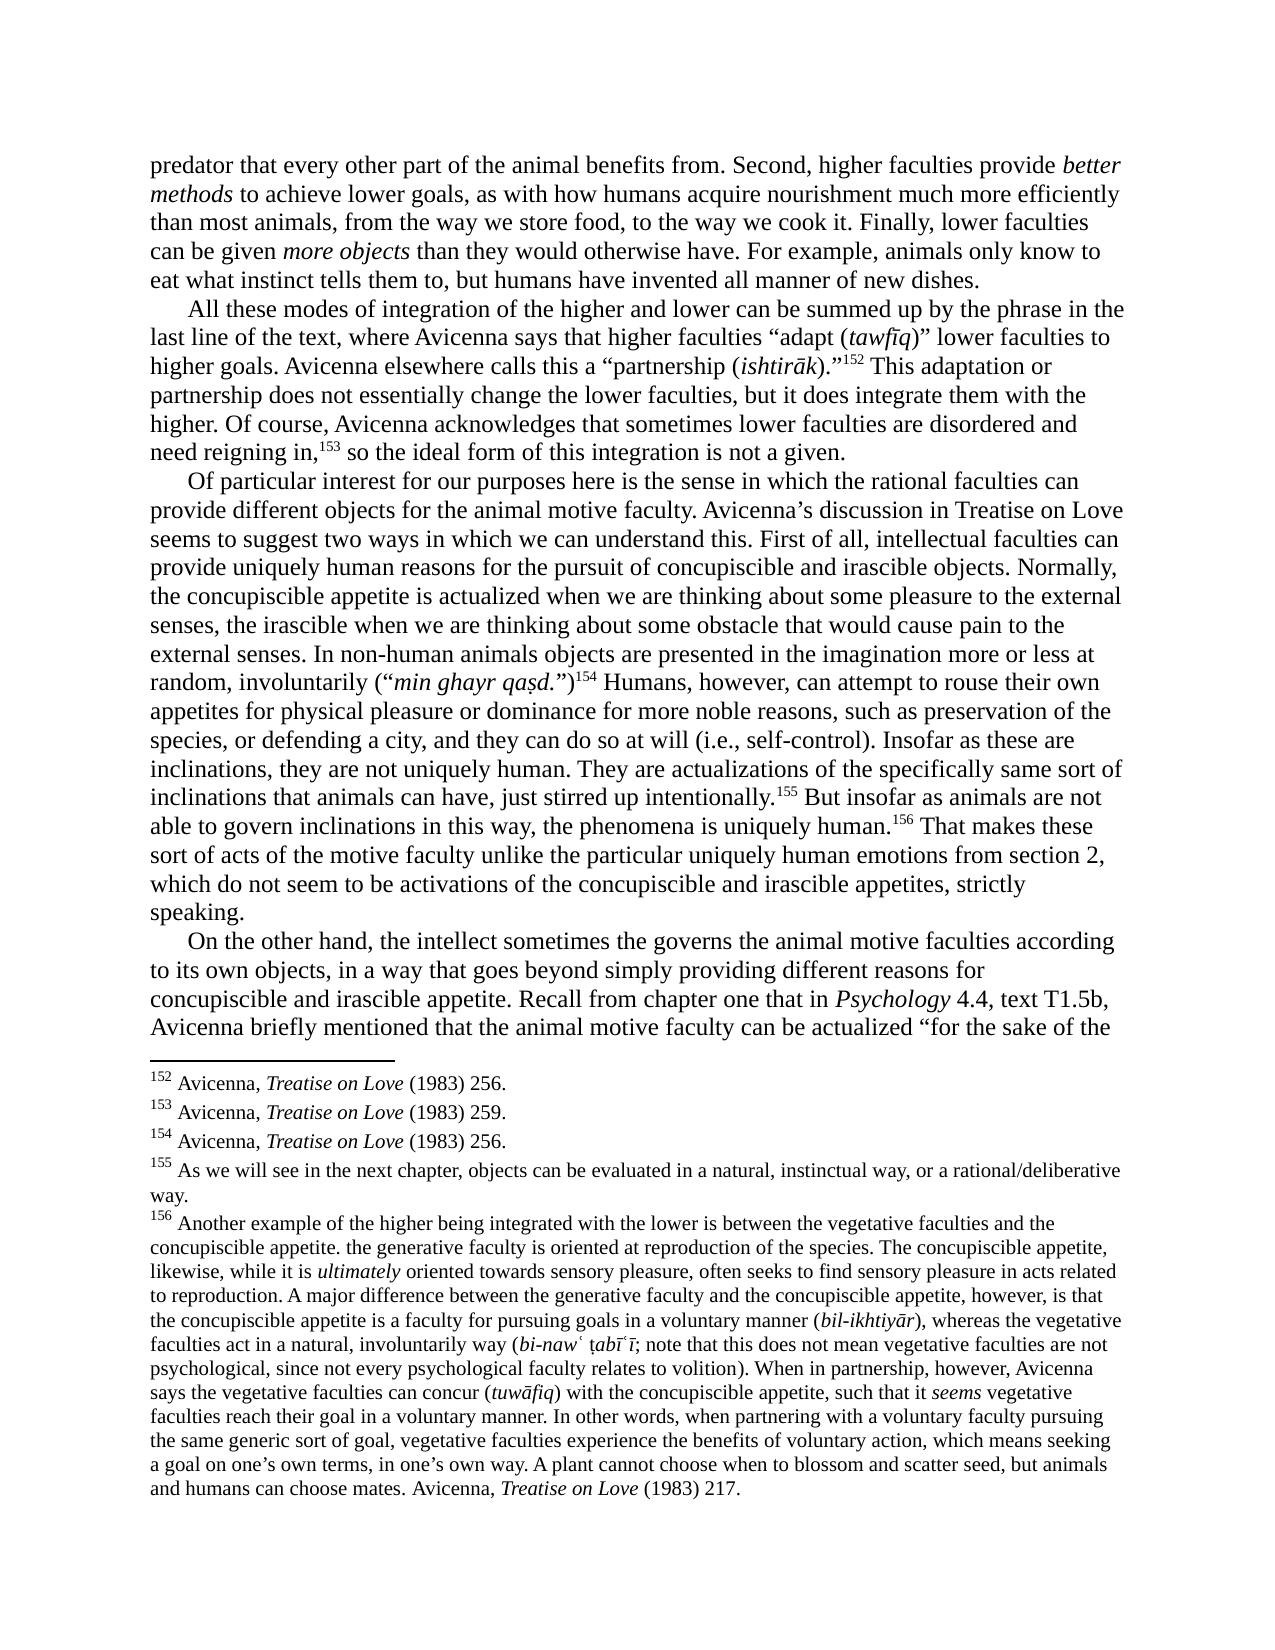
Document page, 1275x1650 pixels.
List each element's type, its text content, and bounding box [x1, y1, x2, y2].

text Of particular interest for our purposes here is the sense in which the rational faculties can provide different objects for the animal motive faculty. Avicenna’s discussion in Treatise on Love seems to suggest two ways in which we can understand this. First of all, intellectual faculties can provide uniquely human reasons for the pursuit of concupiscible and irascible objects. Normally, the concupiscible appetite is actualized when we are thinking about some pleasure to the external senses, the irascible when we are thinking about some obstacle that would cause pain to the external senses. In non-human animals objects are presented in the imagination more or less at random, involuntarily (“min ghayr qaṣd.”) Humans, however, can attempt to rouse their own appetites for physical pleasure or dominance for more noble reasons, such as preservation of the species, or defending a city, and they can do so at will (i.e., self-control). Insofar as these are inclinations, they are not uniquely human. They are actualizations of the specifically same sort of inclinations that animals can have, just stirred up intentionally. But insofar as animals are not able to govern inclinations in this way, the phenomena is uniquely human. That makes these sort of acts of the motive faculty unlike the particular uniquely human emotions from section 2, which do not seem to be activations of the concupiscible and irascible appetites, strictly speaking. [150, 466, 1125, 926]
text On the other hand, the intellect sometimes the governs the animal motive faculties according to its own objects, in a way that goes beyond simply providing different reasons for concupiscible and irascible appetite. Recall from chapter one that in Psychology 4.4, text T1.5b, Avicenna briefly mentioned that the animal motive faculty can be actualized “for the sake of the [150, 926, 1125, 1041]
text Avicenna, Treatise on Love (1983) 256. [150, 1067, 1125, 1096]
text Another example of the higher being integrated with the lower is between the vegetative faculties and the concupiscible appetite. the generative faculty is oriented at reproduction of the species. The concupiscible appetite, likewise, while it is ultimately oriented towards sensory pleasure, often seeks to find sensory pleasure in acts related to reproduction. A major difference between the generative faculty and the concupiscible appetite, however, is that the concupiscible appetite is a faculty for pursuing goals in a voluntary manner (bil-ikhtiyār), whereas the vegetative faculties act in a natural, involuntarily way (bi-nawʿ ṭabīʿī; note that this does not mean vegetative faculties are not psychological, since not every psychological faculty relates to volition). When in partnership, however, Avicenna says the vegetative faculties can concur (tuwāfiq) with the concupiscible appetite, such that it seems vegetative faculties reach their goal in a voluntary manner. In other words, when partnering with a voluntary faculty pursuing the same generic sort of goal, vegetative faculties experience the benefits of voluntary action, which means seeking a goal on one’s own terms, in one’s own way. A plant cannot choose when to blossom and scatter seed, but animals and humans can choose mates. Avicenna, Treatise on Love (1983) 217. [150, 1207, 1125, 1500]
text Avicenna, Treatise on Love (1983) 256. [150, 1125, 1125, 1154]
text predator that every other part of the animal benefits from. Second, higher faculties provide better methods to achieve lower goals, as with how humans acquire nourishment much more efficiently than most animals, from the way we store food, to the way we cook it. Finally, lower faculties can be given more objects than they would otherwise have. For example, animals only know to eat what instinct tells them to, but humans have invented all manner of new dishes. [150, 150, 1125, 294]
text As we will see in the next chapter, objects can be evaluated in a natural, instinctual way, or a rational/deliberative way. [150, 1154, 1125, 1207]
text Avicenna, Treatise on Love (1983) 259. [150, 1096, 1125, 1125]
text All these modes of integration of the higher and lower can be summed up by the phrase in the last line of the text, where Avicenna says that higher faculties “adapt (tawfīq)” lower faculties to higher goals. Avicenna elsewhere calls this a “partnership (ishtirāk).” This adaptation or partnership does not essentially change the lower faculties, but it does integrate them with the higher. Of course, Avicenna acknowledges that sometimes lower faculties are disordered and need reigning in, so the ideal form of this integration is not a given. [150, 294, 1125, 466]
